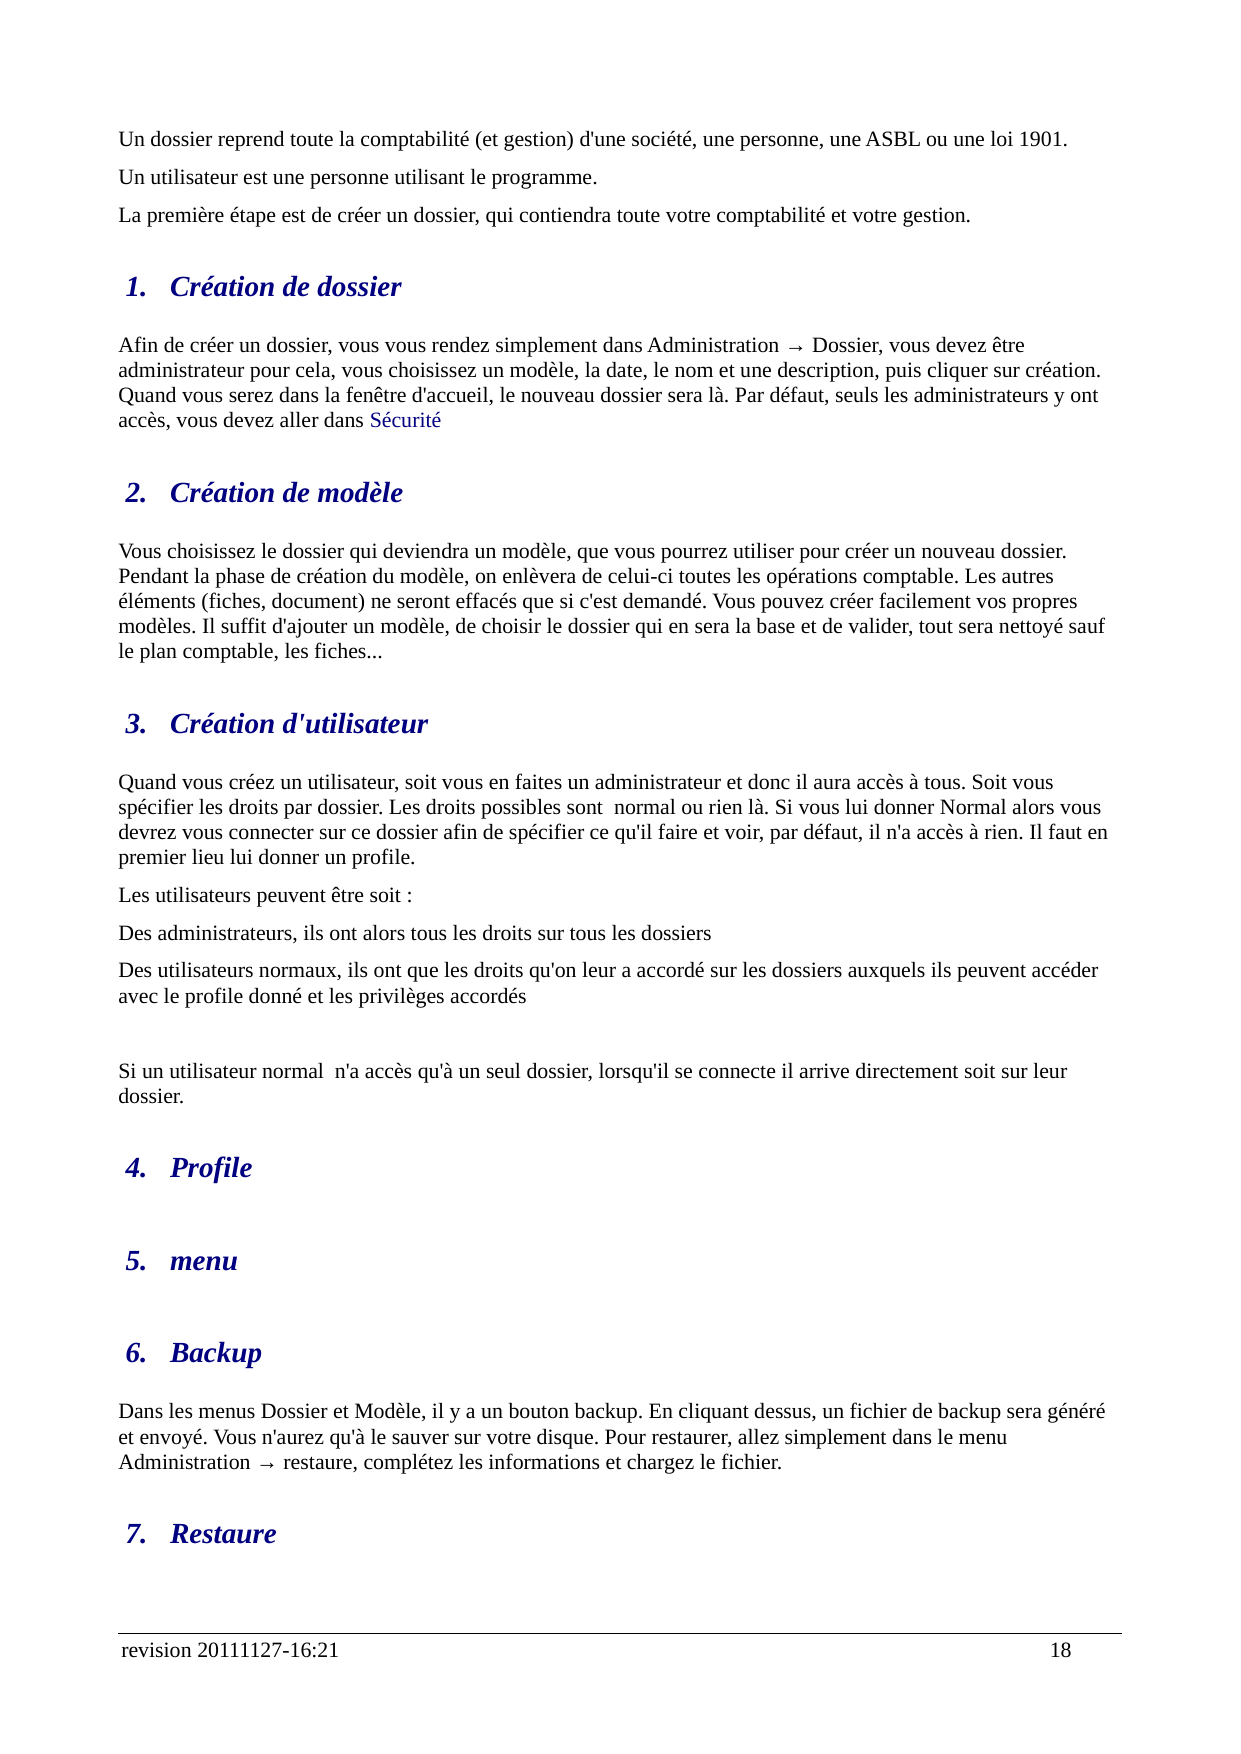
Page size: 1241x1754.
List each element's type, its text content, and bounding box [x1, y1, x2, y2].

subtitle Profile [118, 1151, 1122, 1184]
subtitle Création de dossier [118, 269, 1122, 302]
text Dans les menus Dossier et Modèle, il y a un bouton backup. En cliquant dessus, un fichier de backup sera généré et envoyé. Vous n'aurez qu'à le sauver sur votre disque. Pour restaurer, allez simplement dans le menu Administration → restaure, complétez les informations et chargez le fichier. [118, 1398, 1122, 1474]
text Afin de créer un dossier, vous vous rendez simplement dans Administration → Dossier, vous devez être administrateur pour cela, vous choisissez un modèle, la date, le nom et une description, puis cliquer sur création. Quand vous serez dans la fenêtre d'accueil, le nouveau dossier sera là. Par défaut, seuls les administrateurs y ont accès, vous devez aller dans Sécurité [118, 332, 1122, 433]
text Un dossier reprend toute la comptabilité (et gestion) d'une société, une personne, une ASBL ou une loi 1901. [118, 126, 1122, 151]
text La première étape est de créer un dossier, qui contiendra toute votre comptabilité et votre gestion. [118, 202, 1122, 227]
text Les utilisateurs peuvent être soit : [118, 882, 1122, 907]
text Des utilisateurs normaux, ils ont que les droits qu'on leur a accordé sur les dossiers auxquels ils peuvent accéder avec le profile donné et les privilèges accordés [118, 957, 1122, 1008]
subtitle Création de modèle [118, 475, 1122, 508]
subtitle Backup [118, 1336, 1122, 1369]
text Quand vous créez un utilisateur, soit vous en faites un administrateur et donc il aura accès à tous. Soit vous spécifier les droits par dossier. Les droits possibles sont normal ou rien là. Si vous lui donner Normal alors vous devrez vous connecter sur ce dossier afin de spécifier ce qu'il faire et voir, par défaut, il n'a accès à rien. Il faut en premier lieu lui donner un profile. [118, 769, 1122, 869]
text Si un utilisateur normal n'a accès qu'à un seul dossier, lorsqu'il se connecte il arrive directement soit sur leur dossier. [118, 1058, 1122, 1108]
text Vous choisissez le dossier qui deviendra un modèle, que vous pourrez utiliser pour créer un nouveau dossier. Pendant la phase de création du modèle, on enlèvera de celui-ci toutes les opérations comptable. Les autres éléments (fiches, document) ne seront effacés que si c'est demandé. Vous pouvez créer facilement vos propres modèles. Il suffit d'ajouter un modèle, de choisir le dossier qui en sera la base et de valider, tout sera nettoyé sauf le plan comptable, les fiches... [118, 538, 1122, 664]
subtitle menu [118, 1243, 1122, 1277]
text Des administrateurs, ils ont alors tous les droits sur tous les dossiers [118, 920, 1122, 945]
subtitle Restaure [118, 1516, 1122, 1550]
text Un utilisateur est une personne utilisant le programme. [118, 164, 1122, 189]
subtitle Création d'utilisateur [118, 706, 1122, 739]
